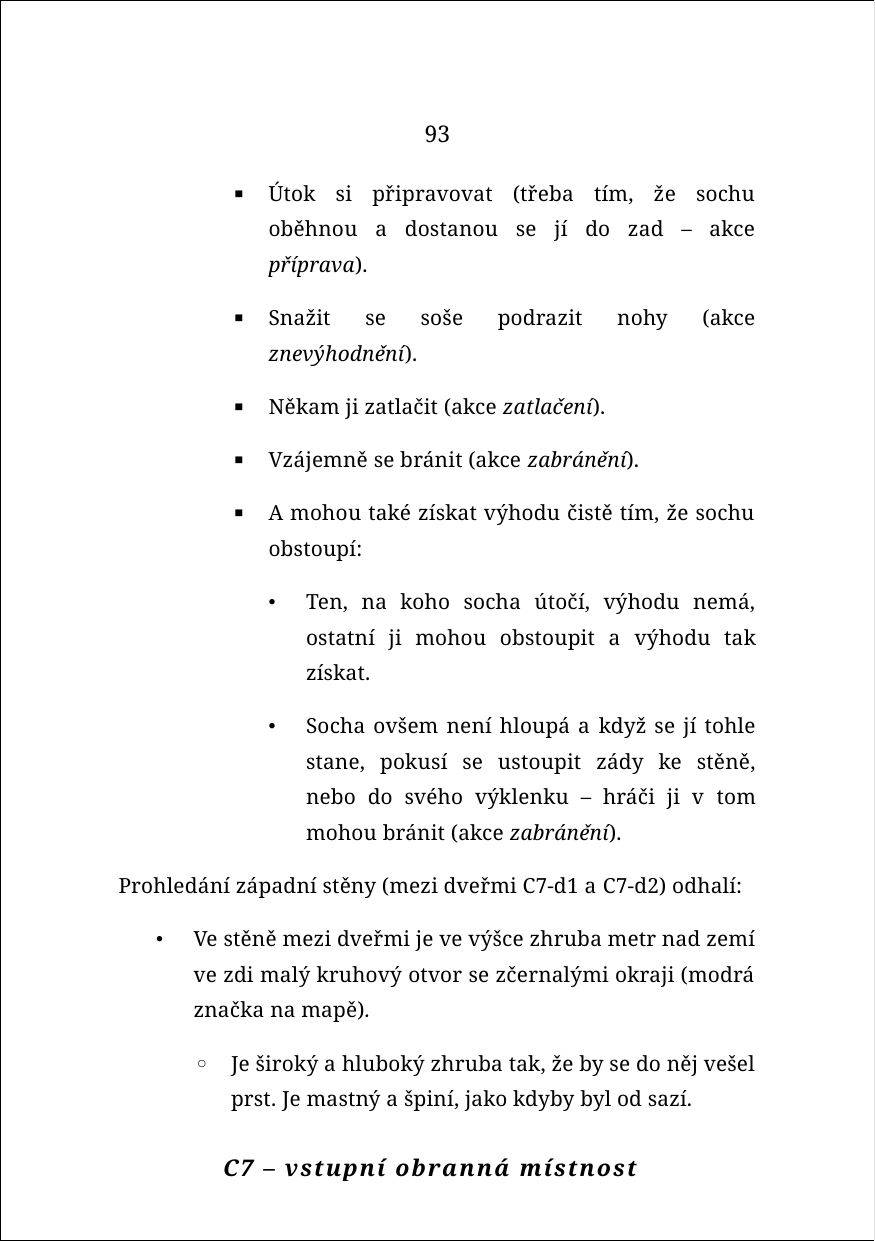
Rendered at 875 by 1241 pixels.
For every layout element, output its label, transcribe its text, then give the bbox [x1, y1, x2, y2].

list Útok si připravovat (třeba tím, že sochu oběhnou a⁠ dostanou se jí do zad – akce příprava). [231, 179, 756, 278]
list Socha ovšem není hloupá a⁠ když se jí tohle stane, pokusí se ustoupit zády ke stěně, nebo do svého výklenku – hráči ji v⁠ tom mohou bránit (akce zabránění). [268, 711, 756, 846]
list Ve stěně mezi dveřmi je ve výšce zhruba metr nad zemí ve zdi malý kruhový otvor se zčernalými okraji (modrá značka na mapě). [156, 924, 756, 1024]
list Snažit se soše podrazit nohy (akce znevýhodnění). [231, 303, 756, 367]
list A⁠ mohou také získat výhodu čistě tím, že sochu obstoupí: [231, 498, 756, 562]
text Prohledání západní stěny (mezi dveřmi C7-d1 a⁠ C7-d2) odhalí: [118, 871, 756, 900]
list Vzájemně se bránit (akce zabránění). [231, 445, 756, 474]
list Někam ji zatlačit (akce zatlačení). [231, 392, 756, 420]
list Ten, na koho socha útočí, výhodu nemá, ostatní ji mohou obstoupit a⁠ výhodu tak získat. [268, 587, 756, 687]
list Je široký a⁠ hluboký zhruba tak, že by se do něj vešel prst. Je mastný a⁠ špiní, jako kdyby byl od sazí. [193, 1049, 756, 1113]
